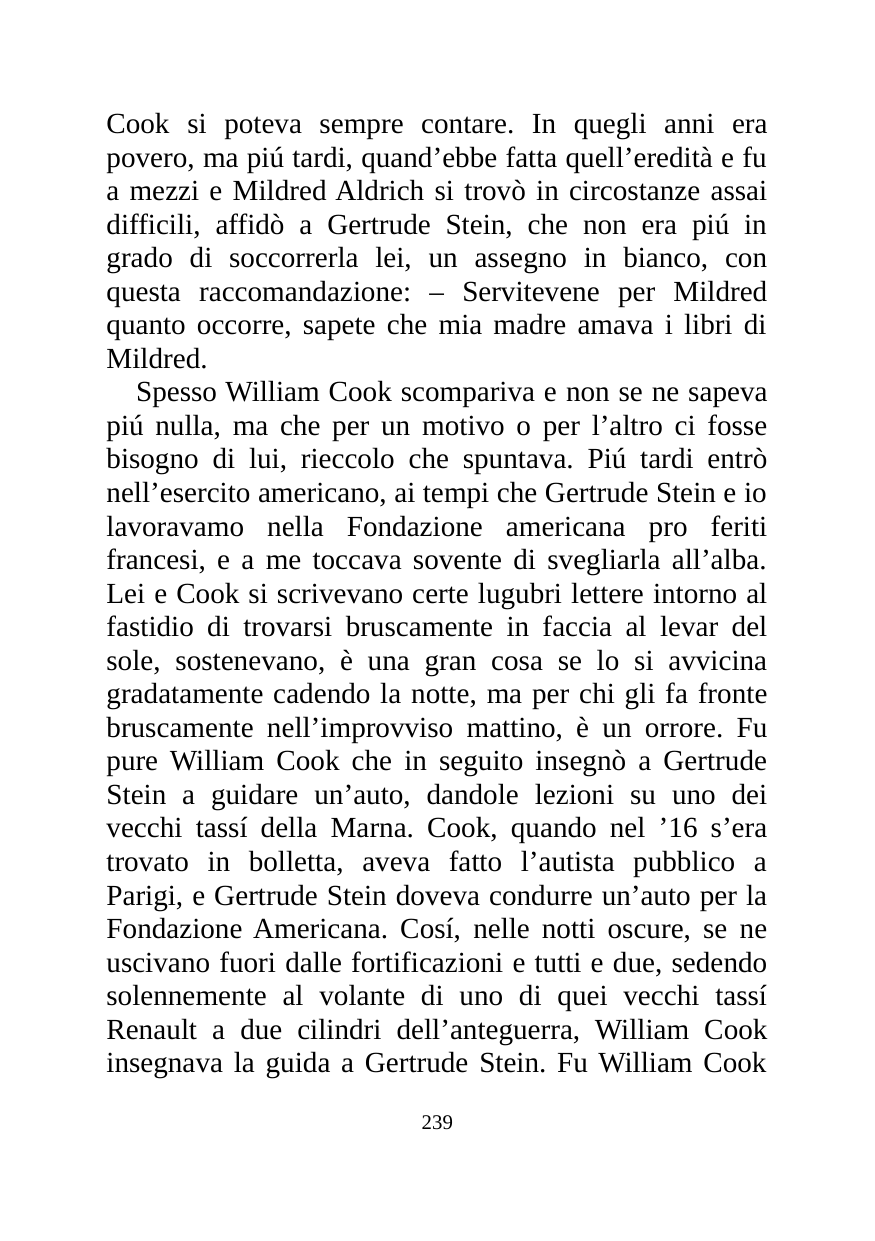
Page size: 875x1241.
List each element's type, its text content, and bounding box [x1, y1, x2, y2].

text Cook si poteva sempre contare. In quegli anni era povero, ma piú tardi, quand’ebbe fatta quell’eredità e fu a mezzi e Mildred Aldrich si trovò in circostanze assai difficili, affidò a Gertrude Stein, che non era piú in grado di soccorrerla lei, un assegno in bianco, con questa raccomandazione: – Servitevene per Mildred quanto occorre, sapete che mia madre amava i libri di Mildred. [106, 106, 768, 374]
text Spesso William Cook scompariva e non se ne sapeva piú nulla, ma che per un motivo o per l’altro ci fosse bisogno di lui, rieccolo che spuntava. Piú tardi entrò nell’esercito americano, ai tempi che Gertrude Stein e io lavoravamo nella Fondazione americana pro feriti francesi, e a me toccava sovente di svegliarla all’alba. Lei e Cook si scrivevano certe lugubri lettere intorno al fastidio di trovarsi bruscamente in faccia al levar del sole, sostenevano, è una gran cosa se lo si avvicina gradatamente cadendo la notte, ma per chi gli fa fronte bruscamente nell’improvviso mattino, è un orrore. Fu pure William Cook che in seguito insegnò a Gertrude Stein a guidare un’auto, dandole lezioni su uno dei vecchi tassí della Marna. Cook, quando nel ’16 s’era trovato in bolletta, aveva fatto l’autista pubblico a Parigi, e Gertrude Stein doveva condurre un’auto per la Fondazione Americana. Cosí, nelle notti oscure, se ne uscivano fuori dalle fortificazioni e tutti e due, sedendo solennemente al volante di uno di quei vecchi tassí Renault a due cilindri dell’anteguerra, William Cook insegnava la guida a Gertrude Stein. Fu William Cook [106, 374, 768, 1079]
